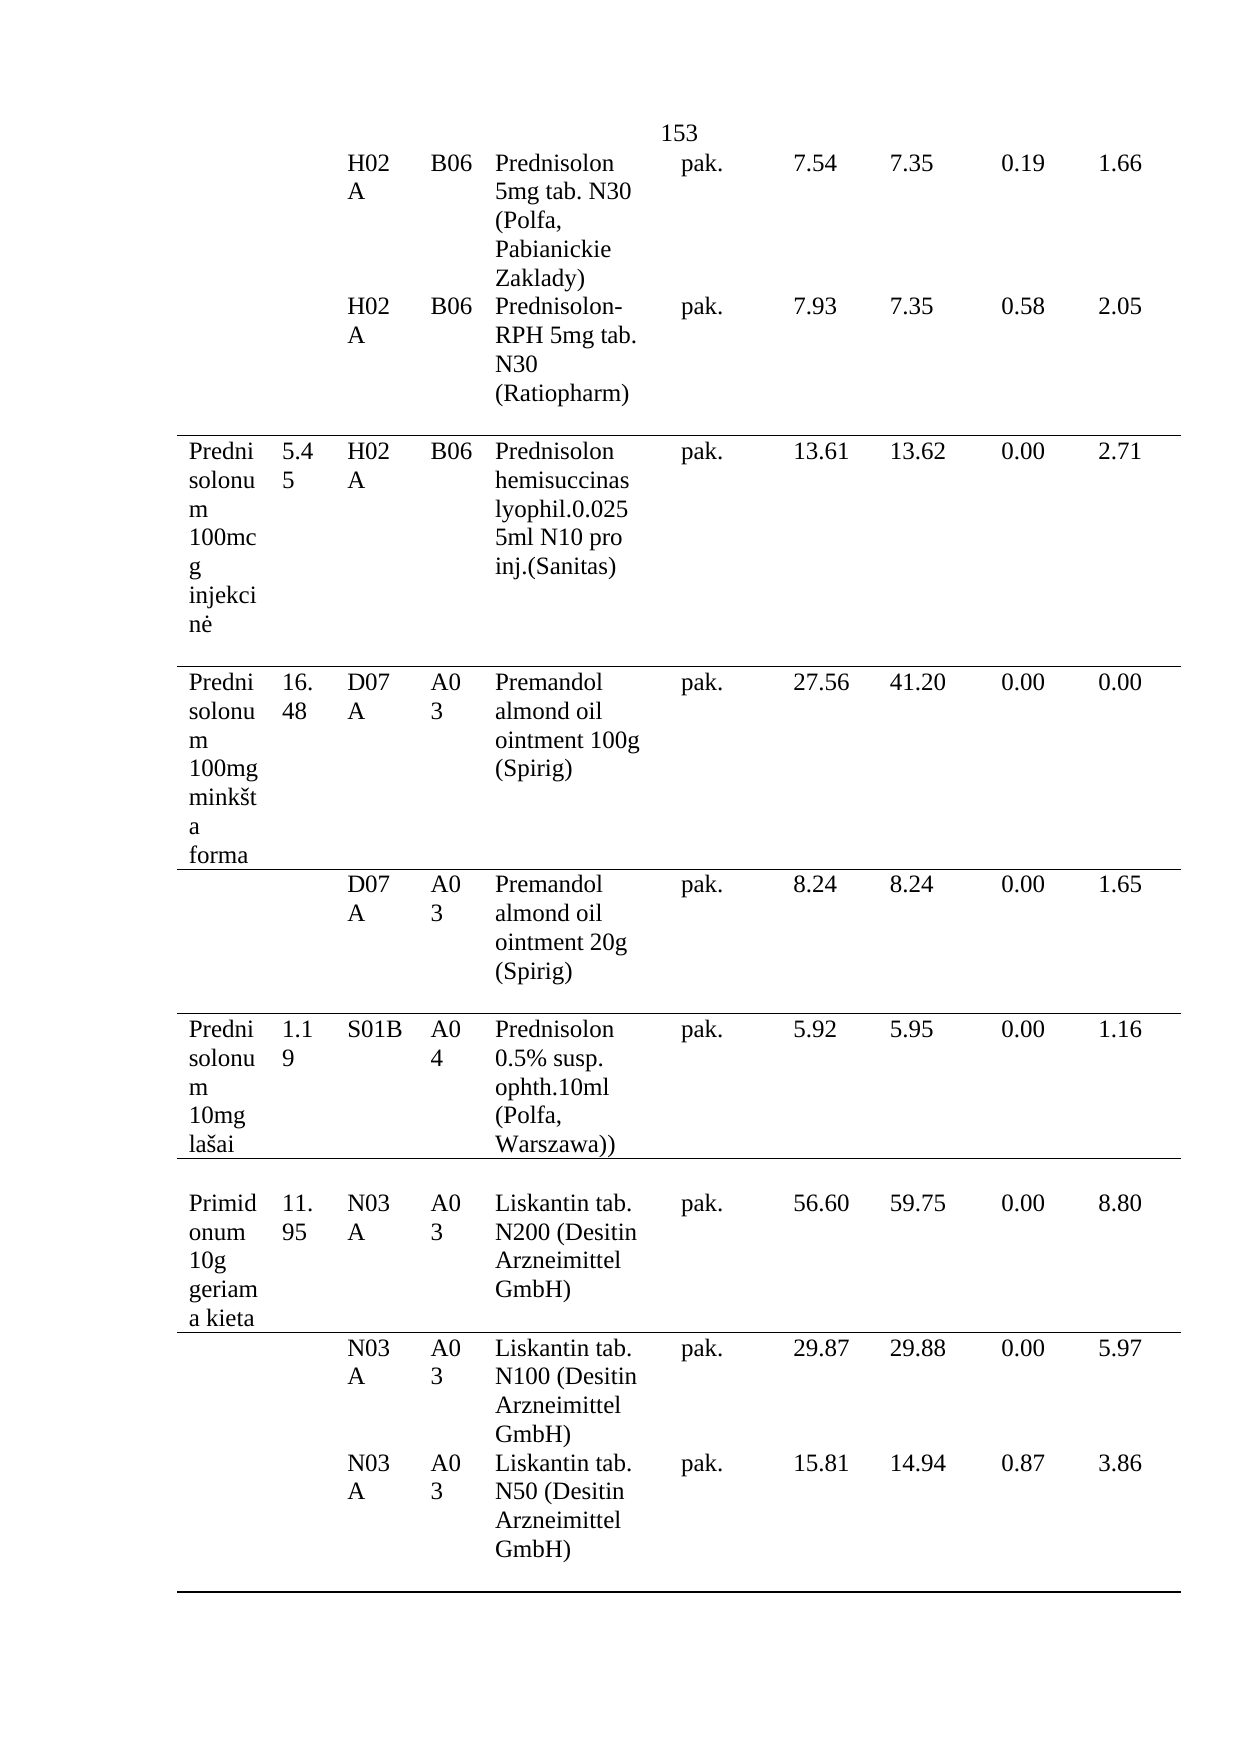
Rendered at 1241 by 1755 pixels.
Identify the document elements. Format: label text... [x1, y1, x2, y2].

table_cell [878, 1159, 990, 1188]
table_cell N03A [336, 1188, 419, 1332]
table_cell [670, 1159, 782, 1188]
table_cell Premandol almond oil ointment 100g (Spirig) [484, 667, 669, 868]
table_cell [990, 638, 1087, 666]
table_cell [177, 406, 271, 435]
table_cell [419, 985, 483, 1013]
table_cell A03 [419, 1188, 483, 1332]
table_cell Prednisolon 5mg tab. N30 (Polfa, Pabianickie Zaklady) [484, 148, 669, 291]
table_cell 0.00 [990, 870, 1087, 984]
table_cell [670, 406, 782, 435]
table_cell Prednisolonum 100mg minkšta forma [177, 667, 271, 868]
table_cell [990, 406, 1087, 435]
table_cell [271, 291, 336, 406]
table_cell [484, 1563, 669, 1591]
table_cell pak. [670, 870, 782, 984]
table_cell 1.66 [1087, 148, 1181, 291]
table_cell [782, 1563, 878, 1591]
table_cell pak. [670, 1333, 782, 1448]
table_cell [782, 406, 878, 435]
table_cell 2.05 [1087, 291, 1181, 406]
table_cell [336, 1563, 419, 1591]
table_cell pak. [670, 667, 782, 868]
table_cell 8.24 [878, 870, 990, 984]
table_cell A03 [419, 667, 483, 868]
table_cell pak. [670, 436, 782, 637]
table_cell Prednisolonum 10mg lašai [177, 1014, 271, 1158]
table_cell [271, 1448, 336, 1563]
table_cell pak. [670, 1188, 782, 1332]
table_cell 16.48 [271, 667, 336, 868]
table_cell [271, 985, 336, 1013]
table_cell 7.35 [878, 148, 990, 291]
table_cell 0.19 [990, 148, 1087, 291]
table_cell 41.20 [878, 667, 990, 868]
table_cell [271, 406, 336, 435]
table_cell [419, 406, 483, 435]
table_cell B06 [419, 291, 483, 406]
table_cell 5.95 [878, 1014, 990, 1158]
table_cell D07A [336, 667, 419, 868]
table_cell [177, 985, 271, 1013]
table_cell [670, 985, 782, 1013]
table_cell [670, 638, 782, 666]
table_cell 0.58 [990, 291, 1087, 406]
table_cell [990, 1159, 1087, 1188]
table_cell 7.54 [782, 148, 878, 291]
table_cell 1.65 [1087, 870, 1181, 984]
table_cell S01B [336, 1014, 419, 1158]
table_cell [336, 1159, 419, 1188]
table_cell 5.97 [1087, 1333, 1181, 1448]
table_cell [419, 1563, 483, 1591]
table_cell 15.81 [782, 1448, 878, 1563]
table_cell pak. [670, 148, 782, 291]
table_cell [177, 638, 271, 666]
table_cell [177, 1448, 271, 1563]
table_cell [336, 638, 419, 666]
table_cell Premandol almond oil ointment 20g (Spirig) [484, 870, 669, 984]
table_cell [878, 1563, 990, 1591]
table_cell [1087, 638, 1181, 666]
table_cell 56.60 [782, 1188, 878, 1332]
table_cell D07A [336, 870, 419, 984]
table_cell A03 [419, 1333, 483, 1448]
table_cell 8.24 [782, 870, 878, 984]
table_cell Prednisolon-RPH 5mg tab. N30 (Ratiopharm) [484, 291, 669, 406]
table_cell H02A [336, 148, 419, 291]
table_cell [484, 638, 669, 666]
table_cell 1.19 [271, 1014, 336, 1158]
table_cell Liskantin tab. N200 (Desitin Arzneimittel GmbH) [484, 1188, 669, 1332]
table_cell A04 [419, 1014, 483, 1158]
table_cell 29.88 [878, 1333, 990, 1448]
table_cell Liskantin tab. N100 (Desitin Arzneimittel GmbH) [484, 1333, 669, 1448]
table_cell 0.00 [990, 1333, 1087, 1448]
table_cell pak. [670, 1448, 782, 1563]
table_cell [1087, 406, 1181, 435]
table_cell Prednisolonum 100mcg injekcinė [177, 436, 271, 637]
table_cell B06 [419, 148, 483, 291]
table_cell B06 [419, 436, 483, 637]
table_cell [1087, 1563, 1181, 1591]
table_cell [271, 638, 336, 666]
table_cell [419, 638, 483, 666]
table_cell [878, 985, 990, 1013]
table_cell [419, 1159, 483, 1188]
table_cell [336, 406, 419, 435]
table_cell [271, 1159, 336, 1188]
table_cell [271, 870, 336, 984]
table_cell H02A [336, 436, 419, 637]
table_cell [177, 1159, 271, 1188]
table_cell [484, 1159, 669, 1188]
table_cell 2.71 [1087, 436, 1181, 637]
table_cell pak. [670, 291, 782, 406]
table_cell A03 [419, 1448, 483, 1563]
table_cell [484, 406, 669, 435]
table_cell [177, 1333, 271, 1448]
table_cell [271, 1563, 336, 1591]
table_cell [177, 1563, 271, 1591]
table_cell [878, 638, 990, 666]
table_cell pak. [670, 1014, 782, 1158]
table_cell [990, 1563, 1087, 1591]
table_cell H02A [336, 291, 419, 406]
table_cell 0.00 [990, 1188, 1087, 1332]
table_cell Prednisolon 0.5% susp. ophth.10ml (Polfa, Warszawa)) [484, 1014, 669, 1158]
table_cell N03A [336, 1333, 419, 1448]
table_cell Liskantin tab. N50 (Desitin Arzneimittel GmbH) [484, 1448, 669, 1563]
table_cell [782, 985, 878, 1013]
table_cell [782, 1159, 878, 1188]
table_cell 3.86 [1087, 1448, 1181, 1563]
table_cell 0.00 [990, 1014, 1087, 1158]
table_cell N03A [336, 1448, 419, 1563]
table_cell [878, 406, 990, 435]
table_cell Prednisolon hemisuccinas lyophil.0.025 5ml N10 pro inj.(Sanitas) [484, 436, 669, 637]
table_cell [484, 985, 669, 1013]
table_cell [782, 638, 878, 666]
table_cell [336, 985, 419, 1013]
table_cell 0.87 [990, 1448, 1087, 1563]
table_cell [177, 870, 271, 984]
table_cell [1087, 1159, 1181, 1188]
table_cell A03 [419, 870, 483, 984]
table_cell 7.93 [782, 291, 878, 406]
table_cell 0.00 [990, 667, 1087, 868]
table_cell 13.61 [782, 436, 878, 637]
table_cell 8.80 [1087, 1188, 1181, 1332]
table_cell 14.94 [878, 1448, 990, 1563]
table_cell 0.00 [1087, 667, 1181, 868]
table_cell 13.62 [878, 436, 990, 637]
table_cell 11.95 [271, 1188, 336, 1332]
table_cell 59.75 [878, 1188, 990, 1332]
table_cell 29.87 [782, 1333, 878, 1448]
table_cell 1.16 [1087, 1014, 1181, 1158]
table_cell [990, 985, 1087, 1013]
table_cell [1087, 985, 1181, 1013]
table_cell 27.56 [782, 667, 878, 868]
table_cell [670, 1563, 782, 1591]
table_cell Primidonum 10g geriama kieta [177, 1188, 271, 1332]
table_cell [177, 148, 271, 291]
table_cell 0.00 [990, 436, 1087, 637]
table_cell [271, 148, 336, 291]
table_cell 5.92 [782, 1014, 878, 1158]
table_cell [271, 1333, 336, 1448]
table_cell 7.35 [878, 291, 990, 406]
table_cell 5.45 [271, 436, 336, 637]
table_cell [177, 291, 271, 406]
